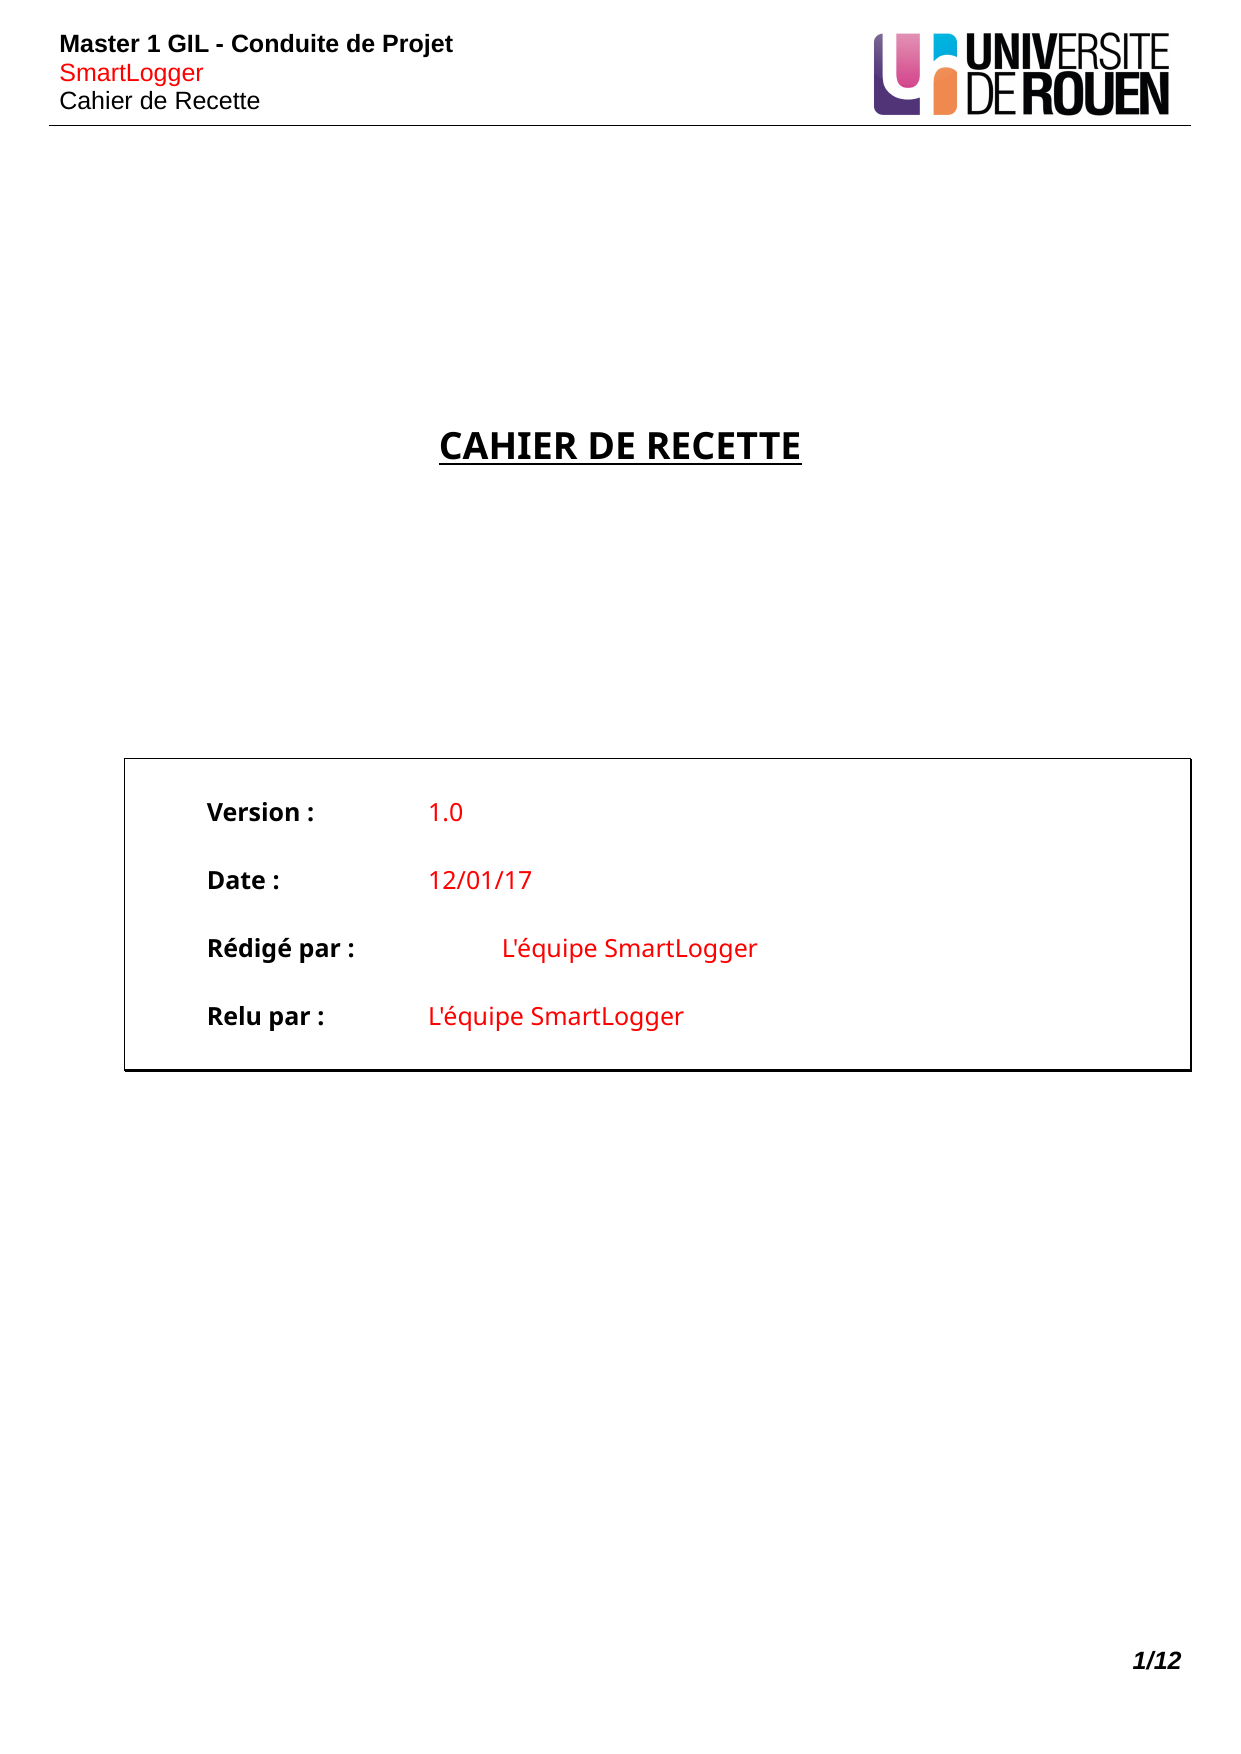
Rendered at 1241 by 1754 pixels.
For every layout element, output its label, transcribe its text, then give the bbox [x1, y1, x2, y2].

text Relu par : L'équipe SmartLogger [125, 996, 1190, 1033]
text Rédigé par : L'équipe SmartLogger [125, 928, 1190, 965]
text Version : 1.0 [125, 792, 1190, 829]
picture [872, 32, 1170, 118]
text Date : 12/01/17 [125, 860, 1190, 897]
subtitle CAHIER DE RECETTE [59, 419, 1181, 470]
